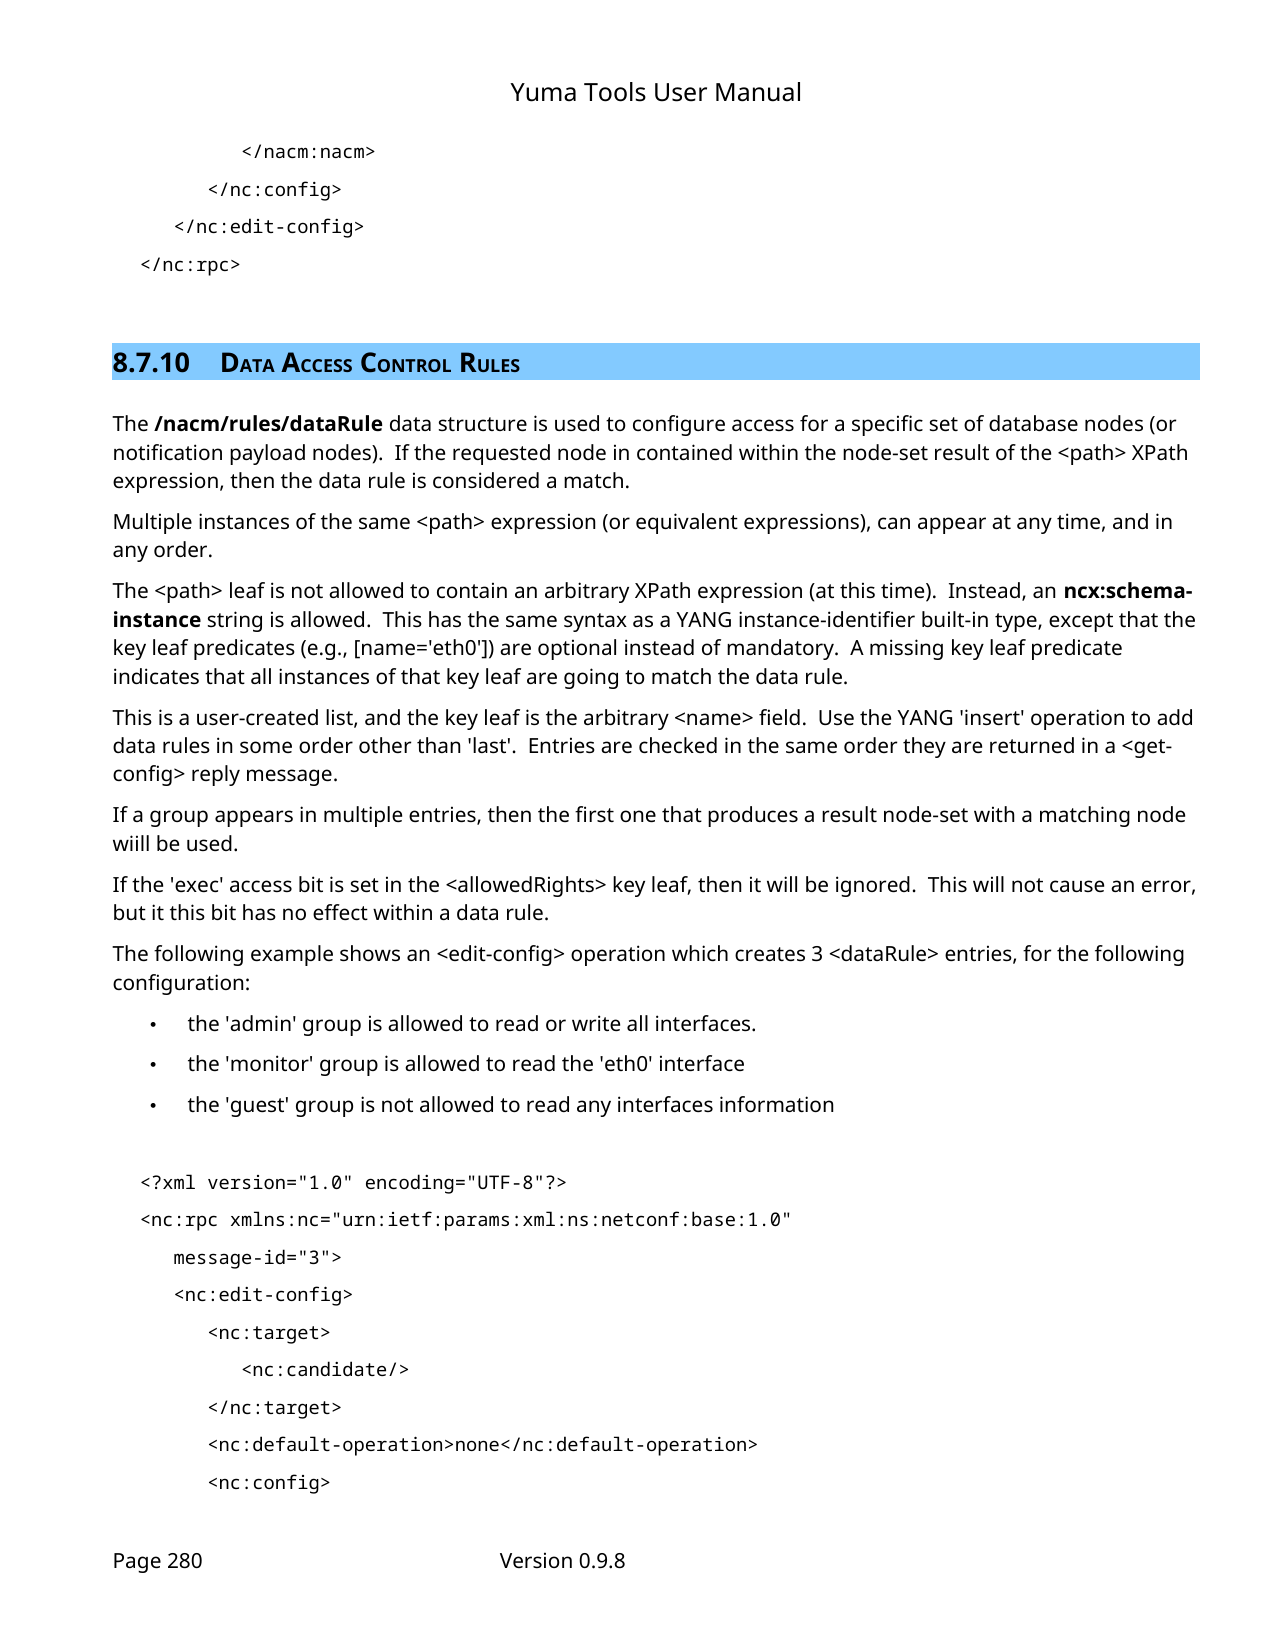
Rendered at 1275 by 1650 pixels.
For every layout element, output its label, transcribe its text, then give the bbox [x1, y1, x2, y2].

text </nc:target> [139, 1394, 1200, 1419]
text The <path> leaf is not allowed to contain an arbitrary XPath expression (at this time). Instead, an ncx:schema-instance string is allowed. This has the same syntax as a YANG instance-identifier built-in type, except that the key leaf predicates (e.g., [name='eth0']) are optional instead of mandatory. A missing key leaf predicate indicates that all instances of that key leaf are going to match the data rule. [112, 576, 1200, 690]
text message-id="3"> [139, 1244, 1200, 1269]
text <?xml version="1.0" encoding="UTF-8"?> [139, 1169, 1200, 1194]
text The following example shows an <edit-config> operation which creates 3 <dataRule> entries, for the following configuration: [112, 939, 1200, 996]
text </nc:config> [139, 176, 1200, 202]
text </nc:edit-config> [139, 213, 1200, 239]
list the 'guest' group is not allowed to read any interfaces information [150, 1091, 1200, 1119]
text If a group appears in multiple entries, then the first one that produces a result node-set with a matching node wiill be used. [112, 801, 1200, 857]
text If the 'exec' access bit is set in the <allowedRights> key leaf, then it will be ignored. This will not cause an error, but it this bit has no effect within a data rule. [112, 870, 1200, 927]
text </nc:rpc> [139, 251, 1200, 277]
text <nc:default-operation>none</nc:default-operation> [139, 1431, 1200, 1457]
text <nc:rpc xmlns:nc="urn:ietf:params:xml:ns:netconf:base:1.0" [139, 1206, 1200, 1232]
list the 'admin' group is allowed to read or write all interfaces. [150, 1009, 1200, 1037]
text <nc:config> [139, 1469, 1200, 1494]
list the 'monitor' group is allowed to read the 'eth0' interface [150, 1049, 1200, 1078]
text <nc:target> [139, 1319, 1200, 1344]
text This is a user-created list, and the key leaf is the arbitrary <name> field. Use the YANG 'insert' operation to add data rules in some order other than 'last'. Entries are checked in the same order they are returned in a <get-config> reply message. [112, 703, 1200, 788]
text The /nacm/rules/dataRule data structure is used to configure access for a specific set of database nodes (or notification payload nodes). If the requested node in contained within the node-set result of the <path> XPath expression, then the data rule is considered a match. [112, 409, 1200, 494]
subtitle Data Access Control Rules [112, 343, 1200, 380]
text </nacm:nacm> [139, 138, 1200, 164]
text <nc:edit-config> [139, 1281, 1200, 1307]
text <nc:candidate/> [139, 1356, 1200, 1382]
text Multiple instances of the same <path> expression (or equivalent expressions), can appear at any time, and in any order. [112, 507, 1200, 564]
